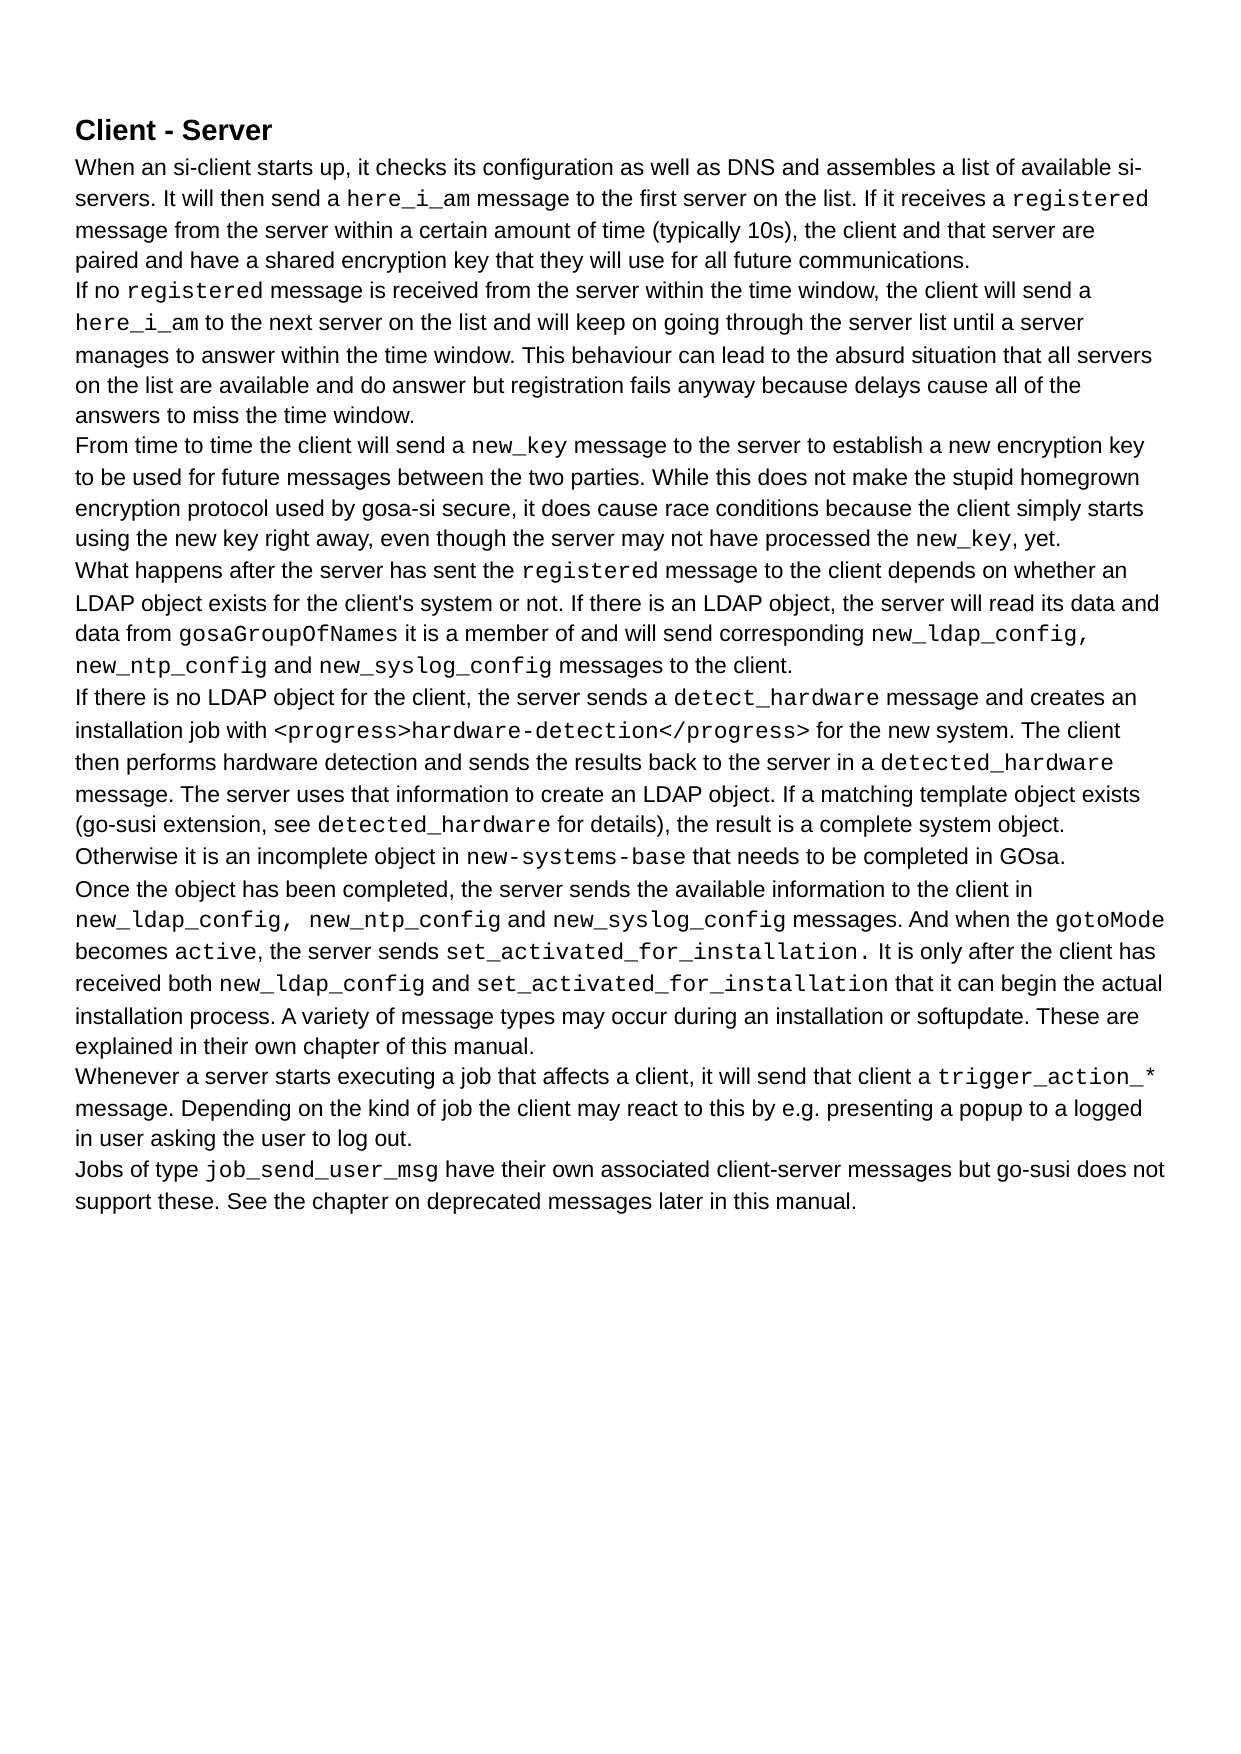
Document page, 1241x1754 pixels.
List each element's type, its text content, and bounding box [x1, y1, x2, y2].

text If no registered message is received from the server within the time window, the client will send a here_i_am to the next server on the list and will keep on going through the server list until a server manages to answer within the time window. This behaviour can lead to the absurd situation that all servers on the list are available and do answer but registration fails anyway because delays cause all of the answers to miss the time window. [75, 277, 1165, 428]
text What happens after the server has sent the registered message to the client depends on whether an LDAP object exists for the client's system or not. If there is an LDAP object, the server will read its data and data from gosaGroupOfNames it is a member of and will send corresponding new_ldap_config, new_ntp_config and new_syslog_config messages to the client. [75, 557, 1165, 680]
text Whenever a server starts executing a job that affects a client, it will send that client a trigger_action_* message. Depending on the kind of job the client may react to this by e.g. presenting a popup to a logged in user asking the user to log out. [75, 1063, 1165, 1152]
text Once the object has been completed, the server sends the available information to the client in new_ldap_config, new_ntp_config and new_syslog_config messages. And when the gotoMode becomes active, the server sends set_activated_for_installation. It is only after the client has received both new_ldap_config and set_activated_for_installation that it can begin the actual installation process. A variety of message types may occur during an installation or softupdate. These are explained in their own chapter of this manual. [75, 876, 1165, 1059]
text From time to time the client will send a new_key message to the server to establish a new encryption key to be used for future messages between the two parties. While this does not make the stupid homegrown encryption protocol used by gosa-si secure, it does cause race conditions because the client simply starts using the new key right away, even though the server may not have processed the new_key, yet. [75, 432, 1165, 553]
text Jobs of type job_send_user_msg have their own associated client-server messages but go-susi does not support these. See the chapter on deprecated messages later in this manual. [75, 1156, 1165, 1214]
text If there is no LDAP object for the client, the server sends a detect_hardware message and creates an installation job with <progress>hardware-detection</progress> for the new system. The client then performs hardware detection and sends the results back to the server in a detected_hardware message. The server uses that information to create an LDAP object. If a matching template object exists (go-susi extension, see detected_hardware for details), the result is a complete system object. Otherwise it is an incomplete object in new-systems-base that needs to be completed in GOsa. [75, 684, 1165, 872]
text When an si-client starts up, it checks its configuration as well as DNS and assembles a list of available si-servers. It will then send a here_i_am message to the first server on the list. If it receives a registered message from the server within a certain amount of time (typically 10s), the client and that server are paired and have a shared encryption key that they will use for all future communications. [75, 154, 1165, 273]
subtitle Client - Server [75, 112, 1165, 146]
